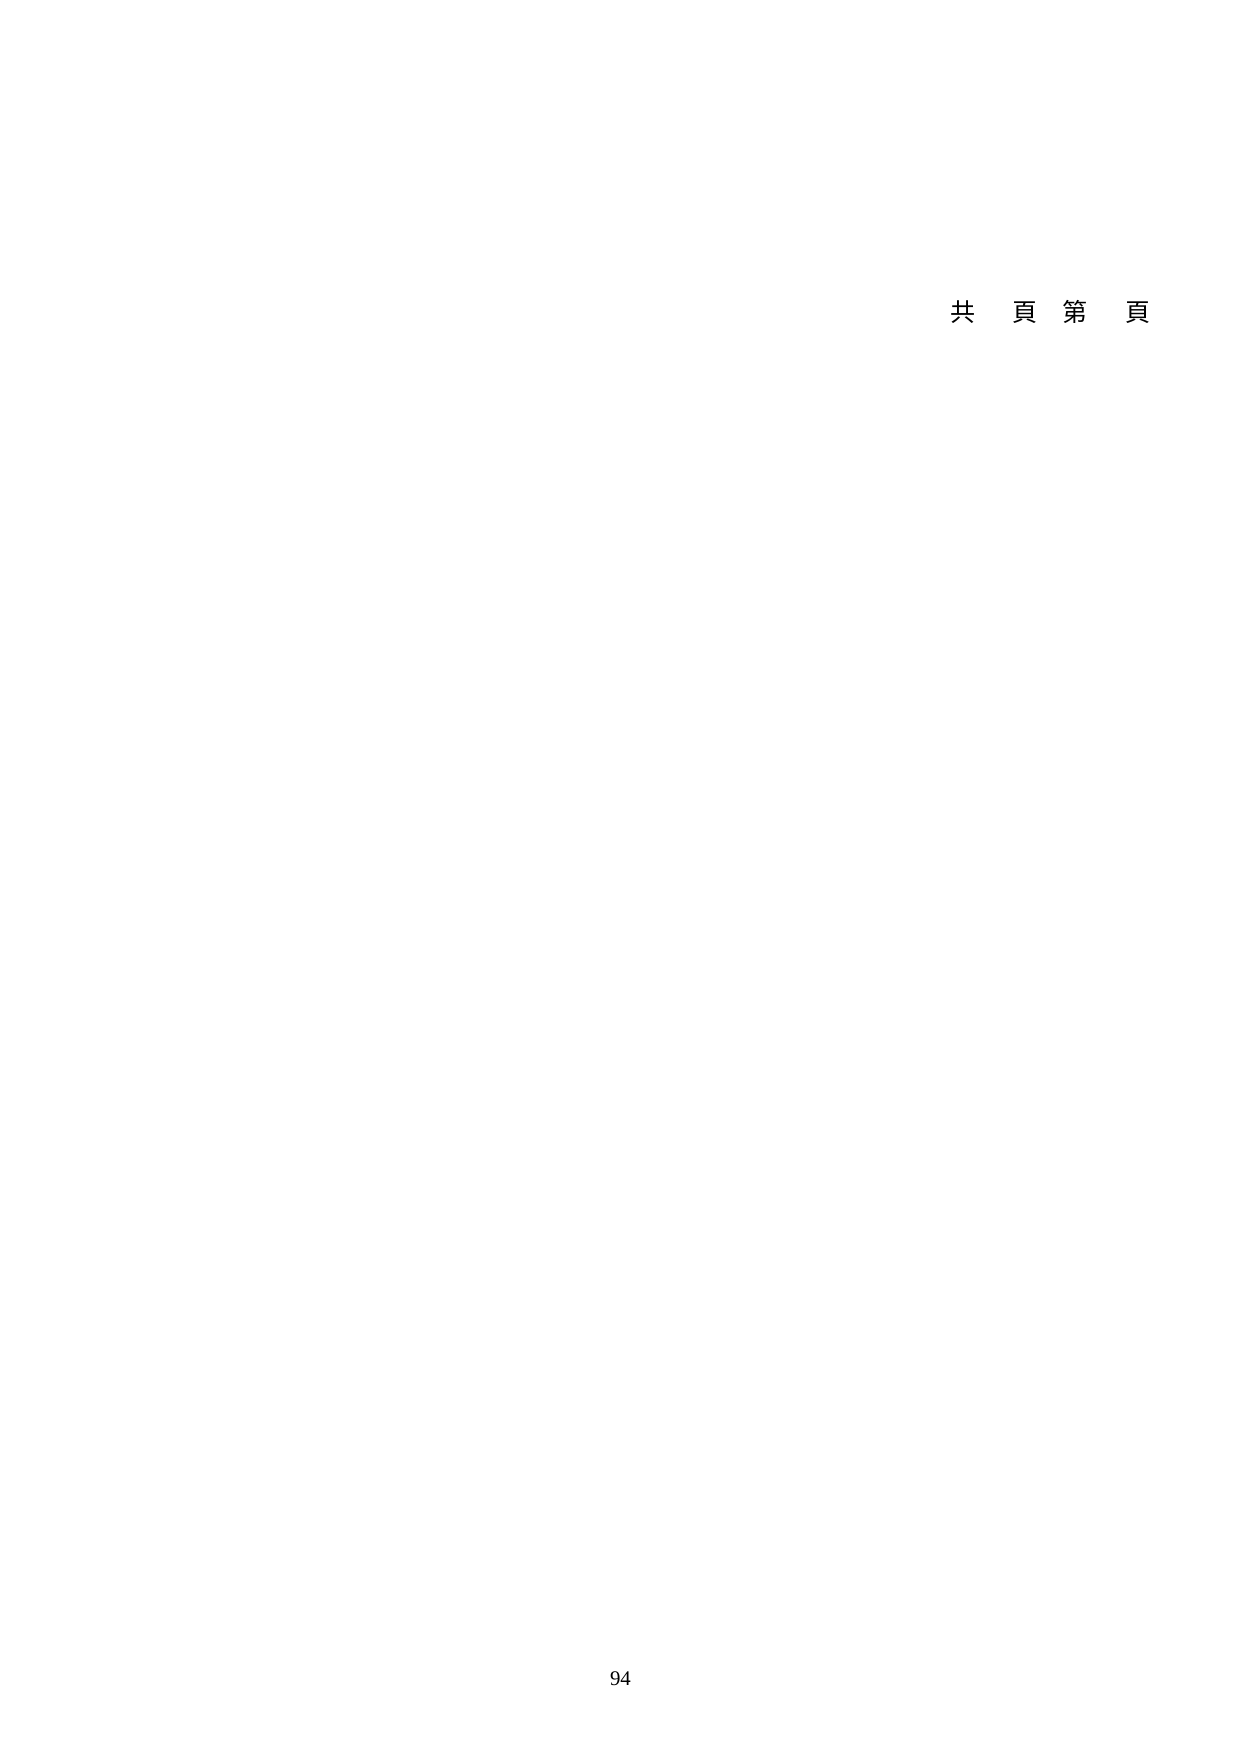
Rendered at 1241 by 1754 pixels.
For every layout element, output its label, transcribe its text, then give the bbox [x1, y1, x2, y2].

text 共 頁 第 頁 [71, 268, 1169, 331]
